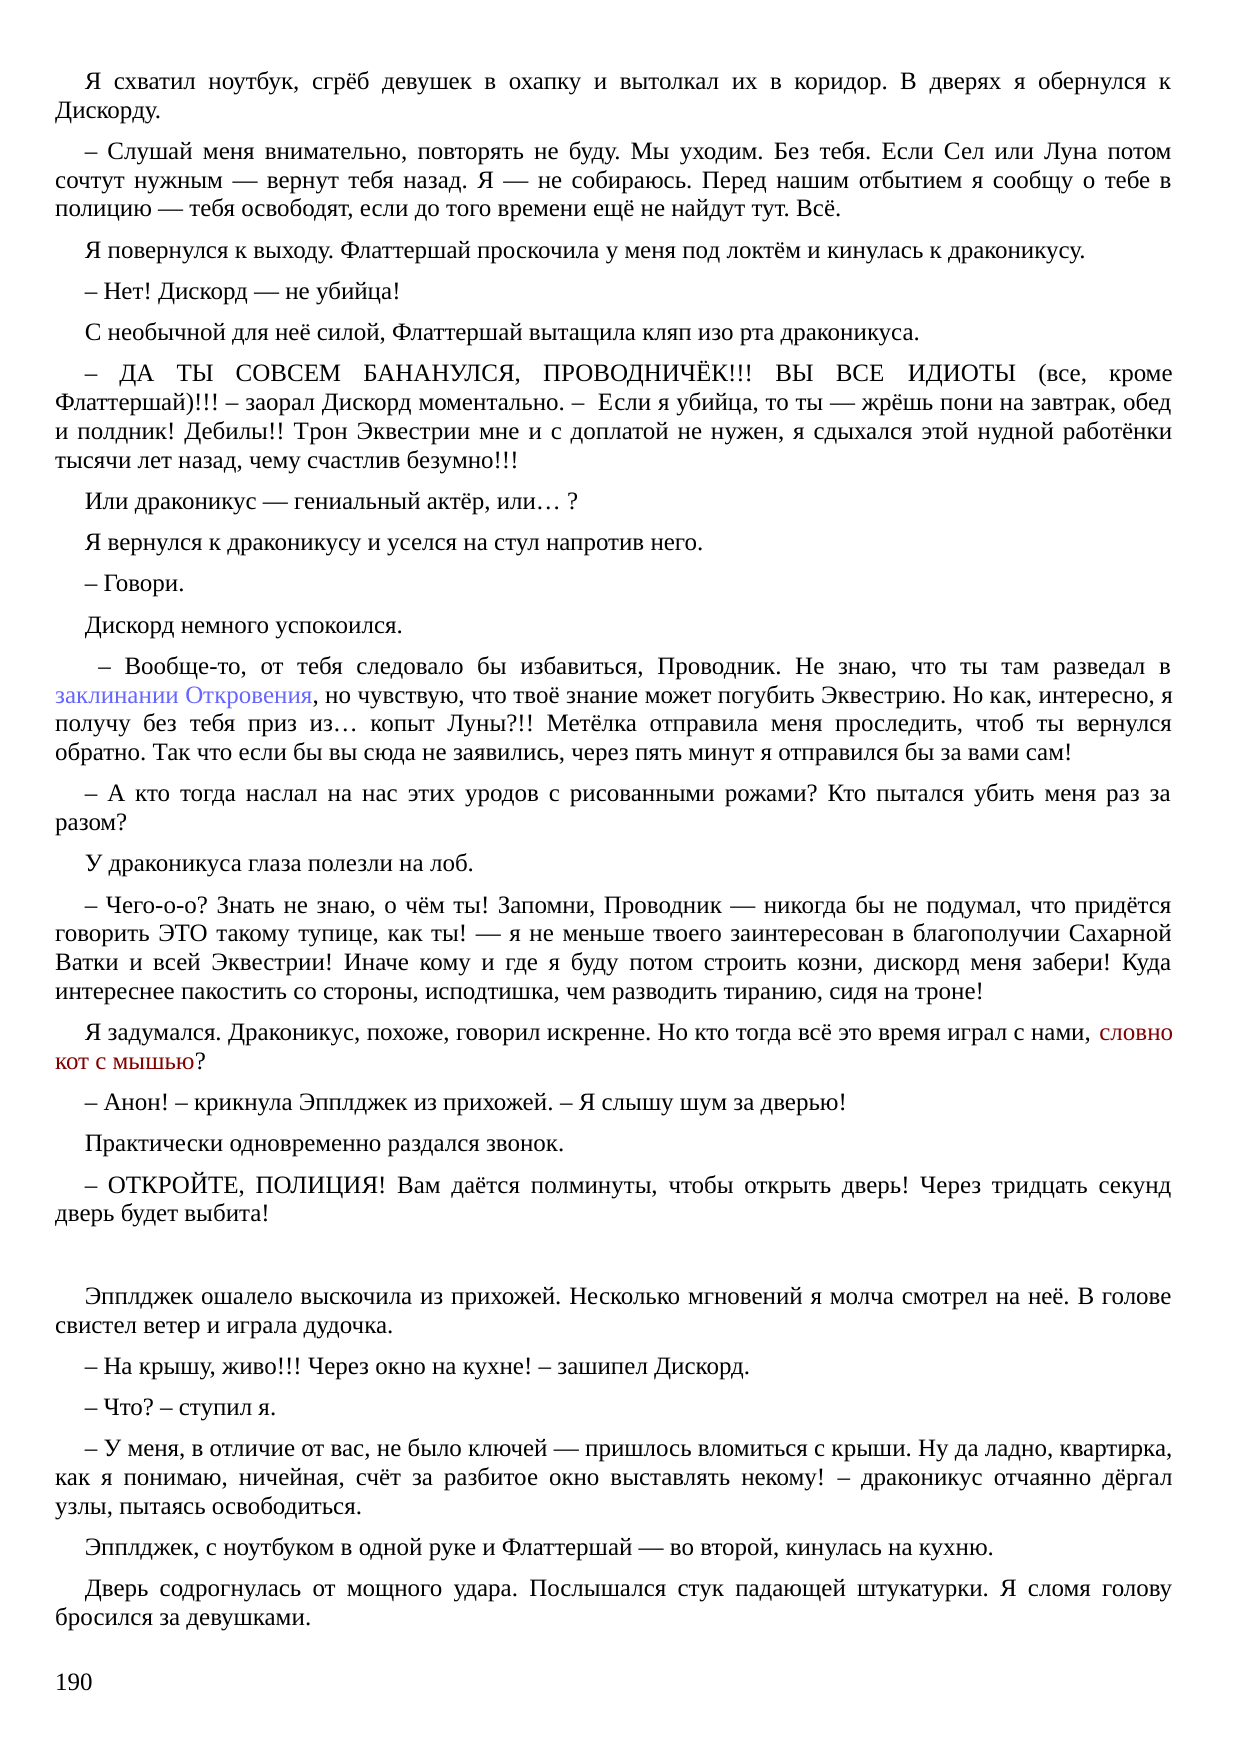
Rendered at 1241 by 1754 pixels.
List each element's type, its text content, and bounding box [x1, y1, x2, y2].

text – Анон! – крикнула Эпплджек из прихожей. – Я слышу шум за дверью! [55, 1087, 1173, 1116]
text – У меня, в отличие от вас, не было ключей — пришлось вломиться с крыши. Ну да ладно, квартирка, как я понимаю, ничейная, счёт за разбитое окно выставлять некому! – драконикус отчаянно дёргал узлы, пытаясь освободиться. [55, 1433, 1173, 1520]
text – На крышу, живо!!! Через окно на кухне! – зашипел Дискорд. [55, 1351, 1173, 1380]
text Эпплджек, с ноутбуком в одной руке и Флаттершай — во второй, кинулась на кухню. [55, 1532, 1173, 1561]
text – ДА ТЫ СОВСЕМ БАНАНУЛСЯ, ПРОВОДНИЧЁК!!! ВЫ ВСЕ ИДИОТЫ (все, кроме Флаттершай)!!! – заорал Дискорд моментально. – Если я убийца, то ты — жрёшь пони на завтрак, обед и полдник! Дебилы!! Трон Эквестрии мне и с доплатой не нужен, я сдыхался этой нудной работёнки тысячи лет назад, чему счастлив безумно!!! [55, 358, 1173, 473]
text Я задумался. Драконикус, похоже, говорил искренне. Но кто тогда всё это время играл с нами, словно кот с мышью? [55, 1017, 1173, 1075]
text – Чего-о-о? Знать не знаю, о чём ты! Запомни, Проводник — никогда бы не подумал, что придётся говорить ЭТО такому тупице, как ты! — я не меньше твоего заинтересован в благополучии Сахарной Ватки и всей Эквестрии! Иначе кому и где я буду потом строить козни, дискорд меня забери! Куда интереснее пакостить со стороны, исподтишка, чем разводить тиранию, сидя на троне! [55, 890, 1173, 1005]
text – ОТКРОЙТЕ, ПОЛИЦИЯ! Вам даётся полминуты, чтобы открыть дверь! Через тридцать секунд дверь будет выбита! [55, 1170, 1173, 1227]
text Дискорд немного успокоился. [55, 610, 1173, 638]
text Практически одновременно раздался звонок. [55, 1128, 1173, 1157]
text С необычной для неё силой, Флаттершай вытащила кляп изо рта драконикуса. [55, 317, 1173, 346]
text Эпплджек ошалело выскочила из прихожей. Несколько мгновений я молча смотрел на неё. В голове свистел ветер и играла дудочка. [55, 1281, 1173, 1338]
text – Вообще-то, от тебя следовало бы избавиться, Проводник. Не знаю, что ты там разведал в заклинании Откровения, но чувствую, что твоё знание может погубить Эквестрию. Но как, интересно, я получу без тебя приз из… копыт Луны?!! Метёлка отправила меня проследить, чтоб ты вернулся обратно. Так что если бы вы сюда не заявились, через пять минут я отправился бы за вами сам! [55, 651, 1173, 766]
text У драконикуса глаза полезли на лоб. [55, 848, 1173, 877]
text Или драконикус — гениальный актёр, или… ? [55, 486, 1173, 515]
text – А кто тогда наслал на нас этих уродов с рисованными рожами? Кто пытался убить меня раз за разом? [55, 778, 1173, 836]
text – Слушай меня внимательно, повторять не буду. Мы уходим. Без тебя. Если Сел или Луна потом сочтут нужным — вернут тебя назад. Я — не собираюсь. Перед нашим отбытием я сообщу о тебе в полицию — тебя освободят, если до того времени ещё не найдут тут. Всё. [55, 136, 1173, 222]
text – Что? – ступил я. [55, 1392, 1173, 1421]
text – Говори. [55, 568, 1173, 597]
text – Нет! Дискорд — не убийца! [55, 276, 1173, 305]
text Я повернулся к выходу. Флаттершай проскочила у меня под локтём и кинулась к драконикусу. [55, 235, 1173, 263]
text Я вернулся к драконикусу и уселся на стул напротив него. [55, 527, 1173, 556]
text Я схватил ноутбук, сгрёб девушек в охапку и вытолкал их в коридор. В дверях я обернулся к Дискорду. [55, 66, 1173, 123]
text Дверь содрогнулась от мощного удара. Послышался стук падающей штукатурки. Я сломя голову бросился за девушками. [55, 1573, 1173, 1631]
